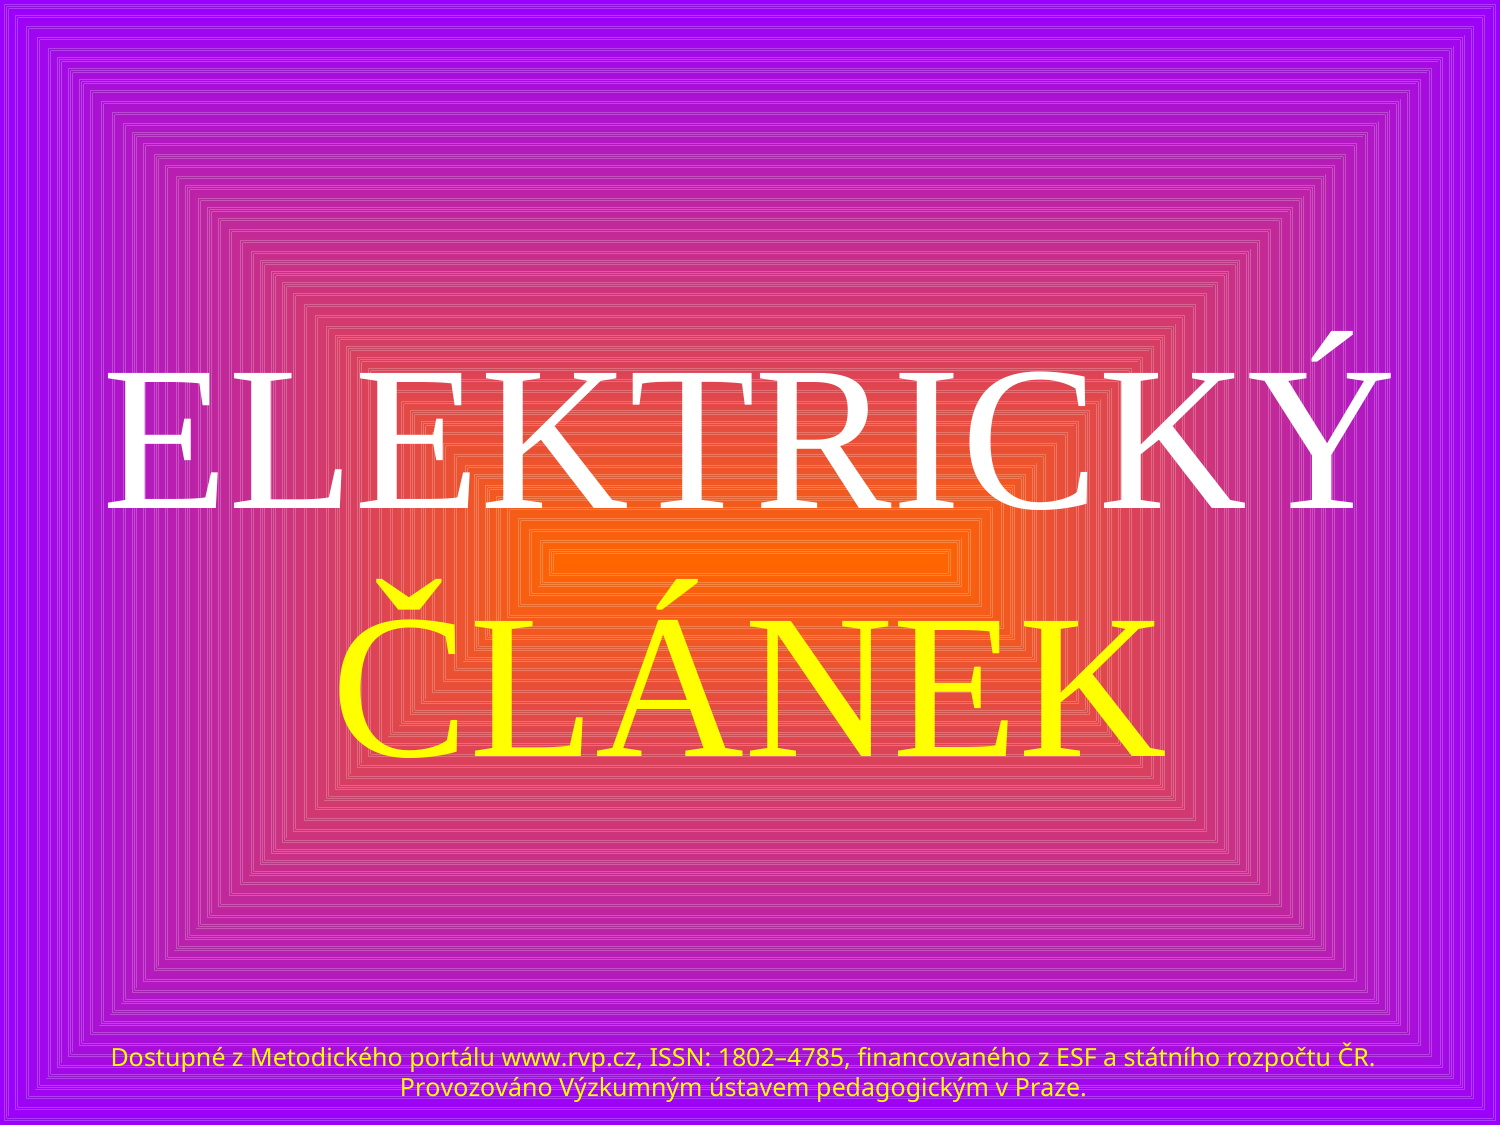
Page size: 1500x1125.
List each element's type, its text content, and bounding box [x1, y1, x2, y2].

text_box ELEKTRICKÝ ČLÁNEK [0, 294, 1500, 806]
text_box Dostupné z Metodického portálu www.rvp.cz, ISSN: 1802–4785, financovaného z ESF a státního rozpočtu ČR. Provozováno Výzkumným ústavem pedagogickým v Praze. [35, 1041, 1454, 1102]
